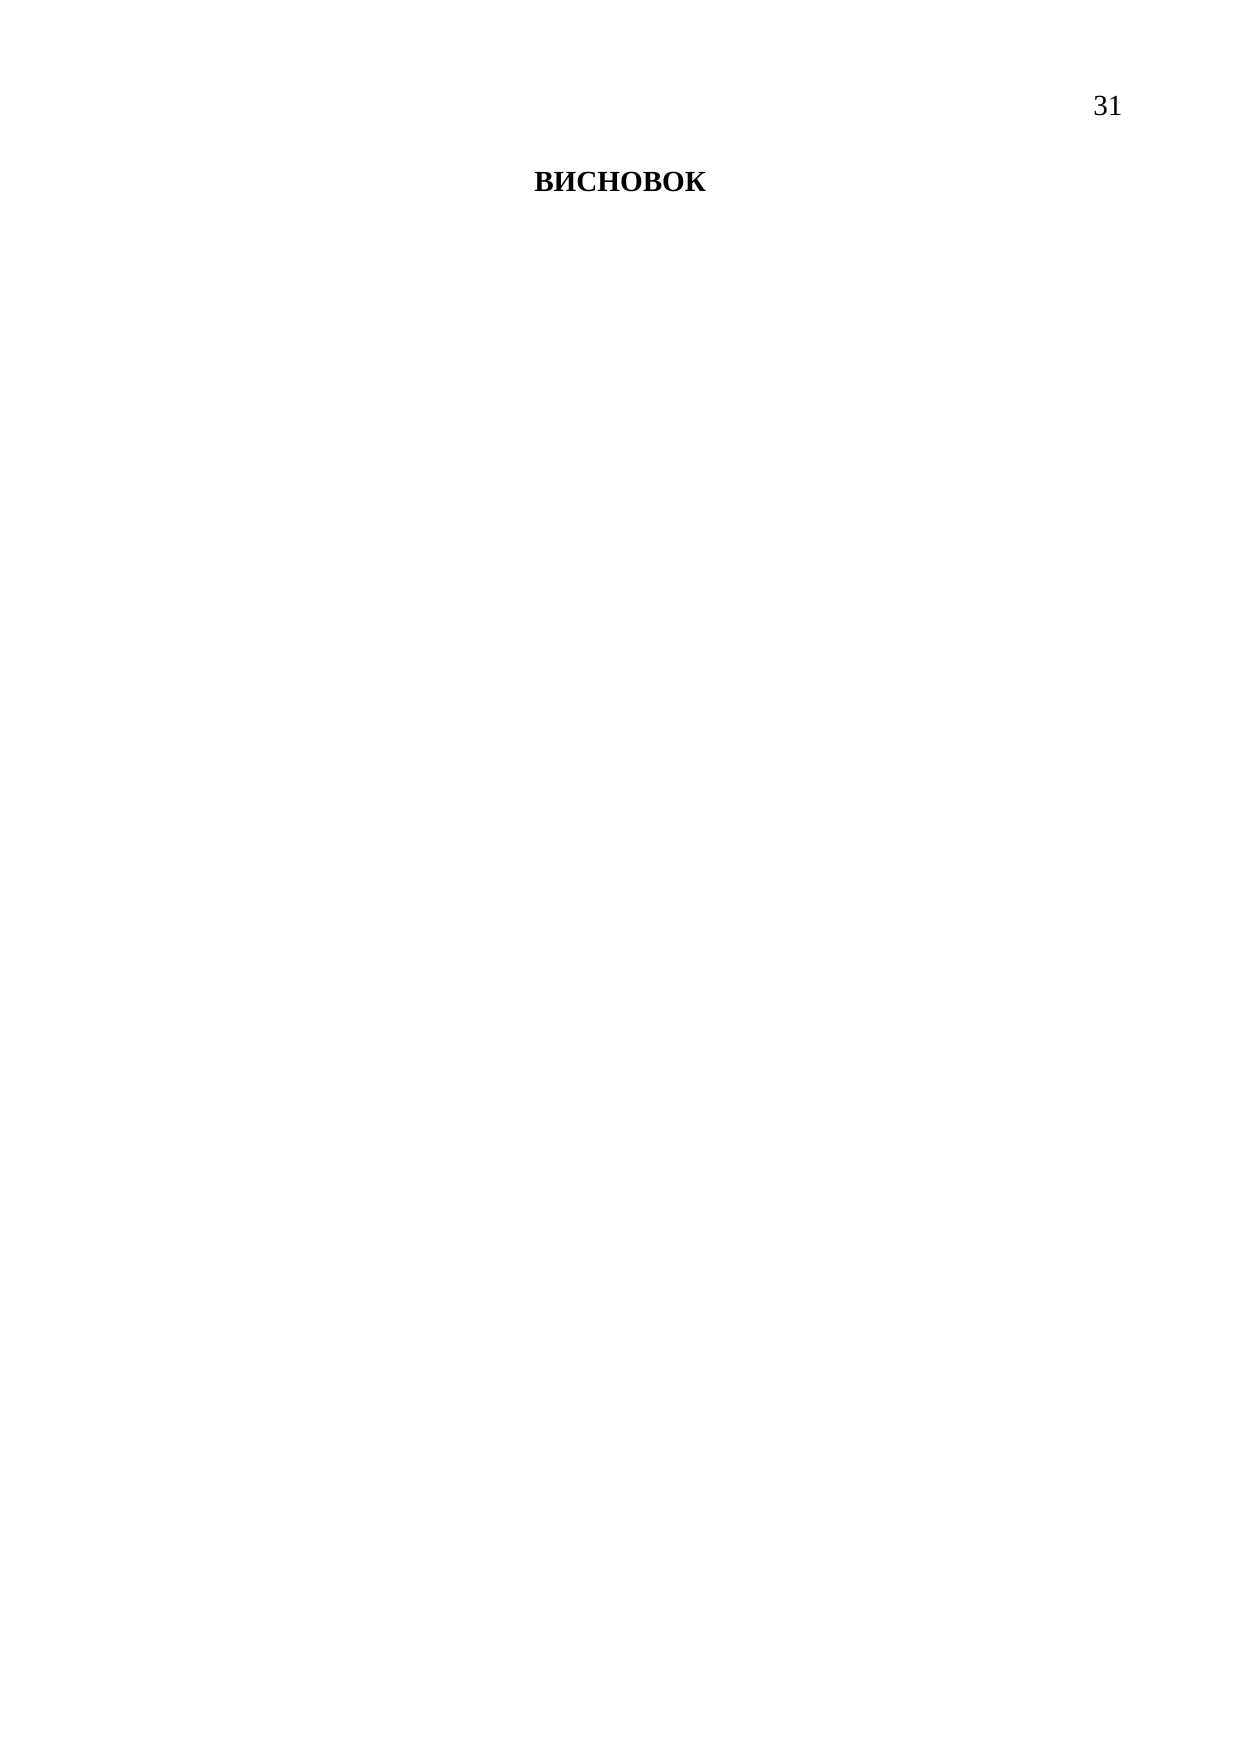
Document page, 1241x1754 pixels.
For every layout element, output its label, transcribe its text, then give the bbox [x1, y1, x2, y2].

subtitle Висновок [118, 164, 1122, 197]
